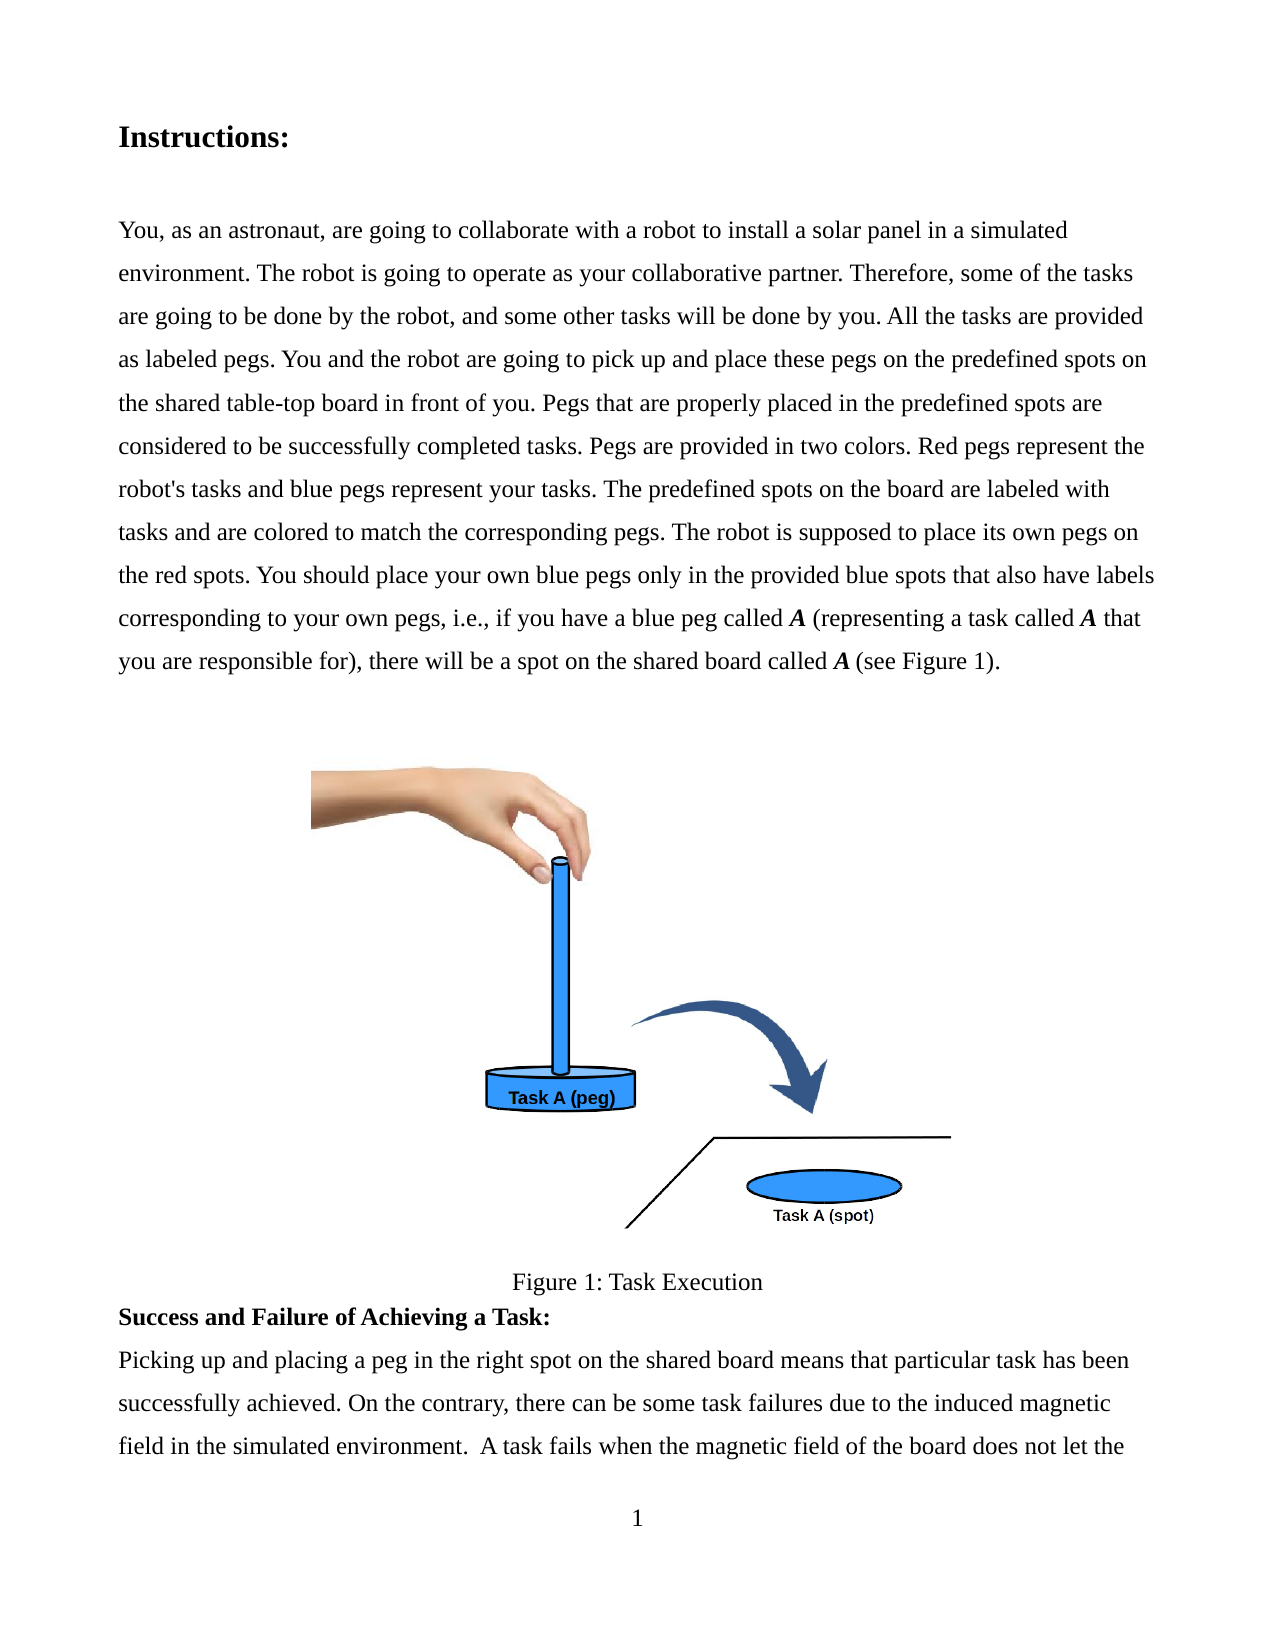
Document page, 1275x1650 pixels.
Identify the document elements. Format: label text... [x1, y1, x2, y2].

text Success and Failure of Achieving a Task: [118, 1302, 1157, 1331]
table_header [118, 738, 1157, 1262]
text You, as an astronaut, are going to collaborate with a robot to install a solar panel in a simulated environment. The robot is going to operate as your collaborative partner. Therefore, some of the tasks are going to be done by the robot, and some other tasks will be done by you. All the tasks are provided as labeled pegs. You and the robot are going to pick up and place these pegs on the predefined spots on the shared table-top board in front of you. Pegs that are properly placed in the predefined spots are considered to be successfully completed tasks. Pegs are provided in two colors. Red pegs represent the robot's tasks and blue pegs represent your tasks. The predefined spots on the board are labeled with tasks and are colored to match the corresponding pegs. The robot is supposed to place its own pegs on the red spots. You should place your own blue pegs only in the provided blue spots that also have labels corresponding to your own pegs, i.e., if you have a blue peg called A (representing a task called A that you are responsible for), there will be a spot on the shared board called A (see Figure 1). [118, 215, 1157, 675]
picture [307, 737, 977, 1255]
table_cell Figure 1: Task Execution [118, 1262, 1157, 1302]
text Instructions: [118, 118, 1157, 154]
table_header [118, 733, 1157, 737]
text Picking up and placing a peg in the right spot on the shared board means that particular task has been successfully achieved. On the contrary, there can be some task failures due to the induced magnetic field in the simulated environment. A task fails when the magnetic field of the board does not let the [118, 1345, 1157, 1460]
